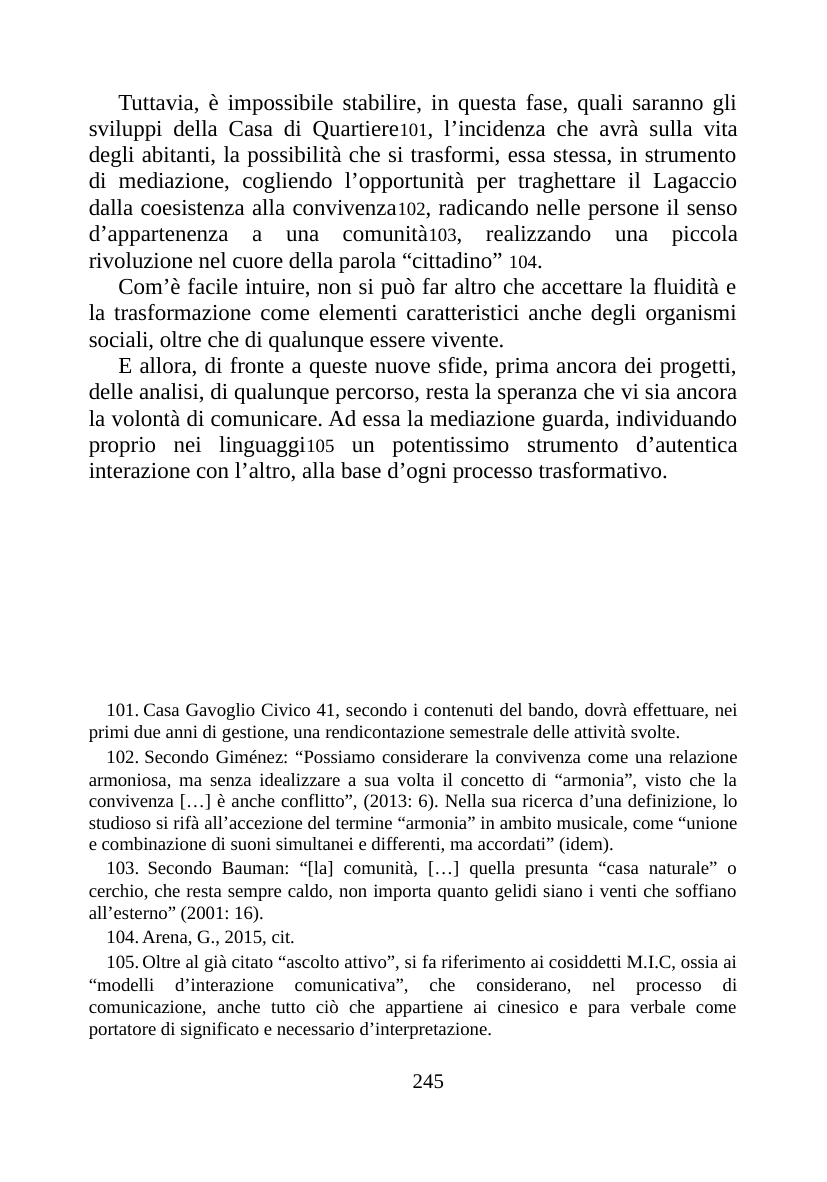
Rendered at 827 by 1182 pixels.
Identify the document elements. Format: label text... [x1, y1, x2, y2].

text Oltre al già citato “ascolto attivo”, si fa riferimento ai cosiddetti M.I.C, ossia ai “modelli d’interazione comunicativa”, che considerano, nel processo di comunicazione, anche tutto ciò che appartiene ai cinesico e para verbale come portatore di significato e necessario d’interpretazione. [88, 949, 738, 1039]
text Casa Gavoglio Civico 41, secondo i contenuti del bando, dovrà effettuare, nei primi due anni di gestione, una rendicontazione semestrale delle attività svolte. [88, 696, 738, 743]
text Secondo Bauman: “[la] comunità, […] quella presunta “casa naturale” o cerchio, che resta sempre caldo, non importa quanto gelidi siano i venti che soffiano all’esterno” (2001: 16). [88, 855, 738, 923]
text E allora, di fronte a queste nuove sfide, prima ancora dei progetti, delle analisi, di qualunque percorso, resta la speranza che vi sia ancora la volontà di comunicare. Ad essa la mediazione guarda, individuando proprio nei linguaggi un potentissimo strumento d’autentica interazione con l’altro, alla base d’ogni processo trasformativo. [88, 352, 738, 484]
text Com’è facile intuire, non si può far altro che accettare la fluidità e la trasformazione come elementi caratteristici anche degli organismi sociali, oltre che di qualunque essere vivente. [88, 273, 738, 352]
text Tuttavia, è impossibile stabilire, in questa fase, quali saranno gli sviluppi della Casa di Quartiere, l’incidenza che avrà sulla vita degli abitanti, la possibilità che si trasformi, essa stessa, in strumento di mediazione, cogliendo l’opportunità per traghettare il Lagaccio dalla coesistenza alla convivenza, radicando nelle persone il senso d’appartenenza a una comunità, realizzando una piccola rivoluzione nel cuore della parola “cittadino” . [88, 88, 738, 273]
text Secondo Giménez: “Possiamo considerare la convivenza come una relazione armoniosa, ma senza idealizzare a sua volta il concetto di “armonia”, visto che la convivenza […] è anche conflitto”, (2013: 6). Nella sua ricerca d’una definizione, lo studioso si rifà all’accezione del termine “armonia” in ambito musicale, come “unione e combinazione di suoni simultanei e differenti, ma accordati” (idem). [88, 743, 738, 855]
text Arena, G., 2015, cit. [88, 923, 738, 949]
